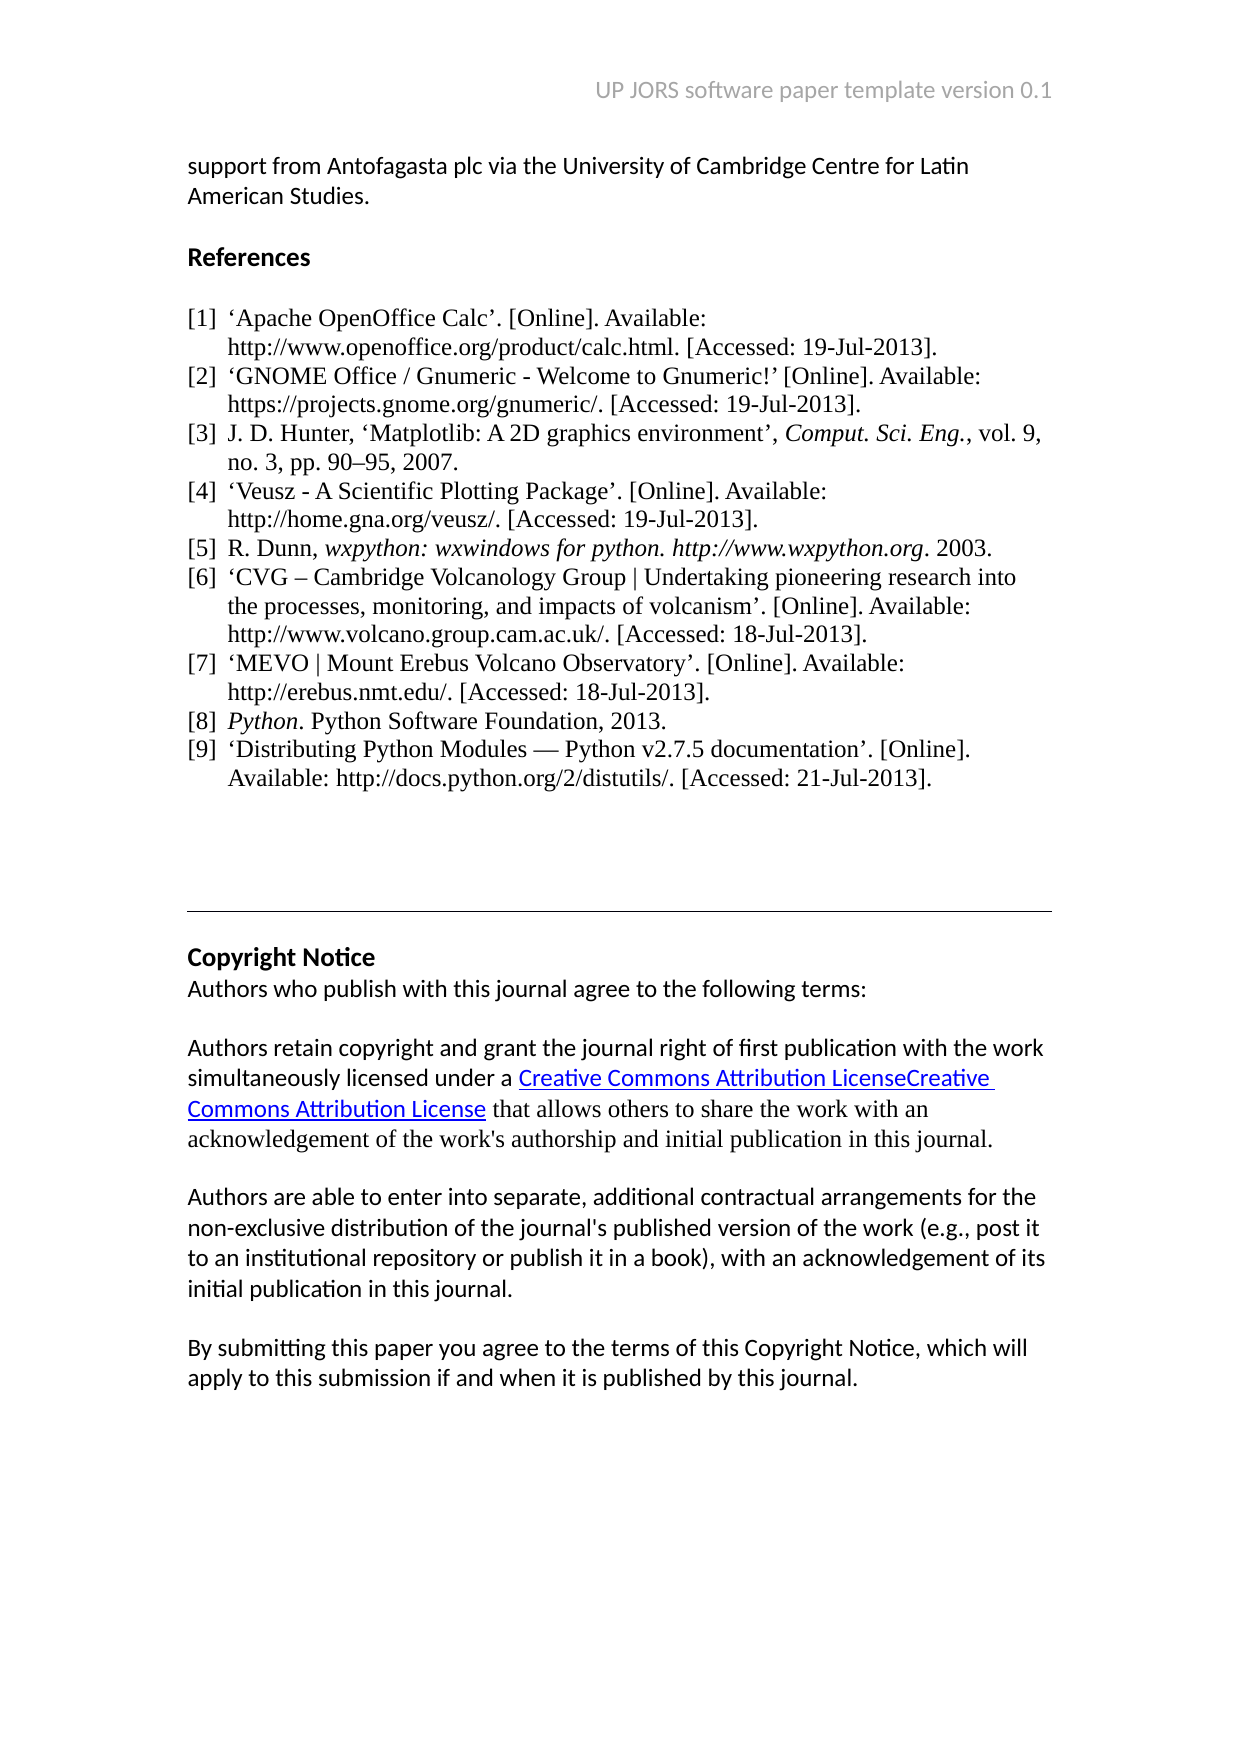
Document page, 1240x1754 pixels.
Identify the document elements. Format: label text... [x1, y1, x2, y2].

text [8] Python. Python Software Foundation, 2013. [187, 706, 1052, 734]
text References [187, 240, 1052, 273]
text Authors retain copyright and grant the journal right of first publication with the work simultaneously licensed under a Creative Commons Attribution LicenseCreative Commons Attribution License that allows others to share the work with an acknowledgement of the work's authorship and initial publication in this journal. [187, 1032, 1052, 1152]
text Copyright Notice [187, 940, 1052, 973]
text [9] ‘Distributing Python Modules — Python v2.7.5 documentation’. [Online]. Available: http://docs.python.org/2/distutils/. [Accessed: 21-Jul-2013]. [187, 734, 1052, 792]
text [5] R. Dunn, wxpython: wxwindows for python. http://www.wxpython.org. 2003. [187, 533, 1052, 562]
text [7] ‘MEVO | Mount Erebus Volcano Observatory’. [Online]. Available: http://erebus.nmt.edu/. [Accessed: 18-Jul-2013]. [187, 648, 1052, 706]
text [3] J. D. Hunter, ‘Matplotlib: A 2D graphics environment’, Comput. Sci. Eng., vol. 9, no. 3, pp. 90–95, 2007. [187, 418, 1052, 476]
text [1] ‘Apache OpenOffice Calc’. [Online]. Available: http://www.openoffice.org/product/calc.html. [Accessed: 19-Jul-2013]. [187, 303, 1052, 361]
text Authors are able to enter into separate, additional contractual arrangements for the non-exclusive distribution of the journal's published version of the work (e.g., post it to an institutional repository or publish it in a book), with an acknowledgement of its initial publication in this journal. [187, 1181, 1052, 1303]
text [6] ‘CVG – Cambridge Volcanology Group | Undertaking pioneering research into the processes, monitoring, and impacts of volcanism’. [Online]. Available: http://www.volcano.group.cam.ac.uk/. [Accessed: 18-Jul-2013]. [187, 562, 1052, 648]
text By submitting this paper you agree to the terms of this Copyright Notice, which will apply to this submission if and when it is published by this journal. [187, 1332, 1052, 1393]
text [2] ‘GNOME Office / Gnumeric - Welcome to Gnumeric!’ [Online]. Available: https://projects.gnome.org/gnumeric/. [Accessed: 19-Jul-2013]. [187, 361, 1052, 418]
text [4] ‘Veusz - A Scientific Plotting Package’. [Online]. Available: http://home.gna.org/veusz/. [Accessed: 19-Jul-2013]. [187, 476, 1052, 533]
text Authors who publish with this journal agree to the following terms: [187, 973, 1052, 1003]
text support from Antofagasta plc via the University of Cambridge Centre for Latin American Studies. [187, 150, 1052, 211]
